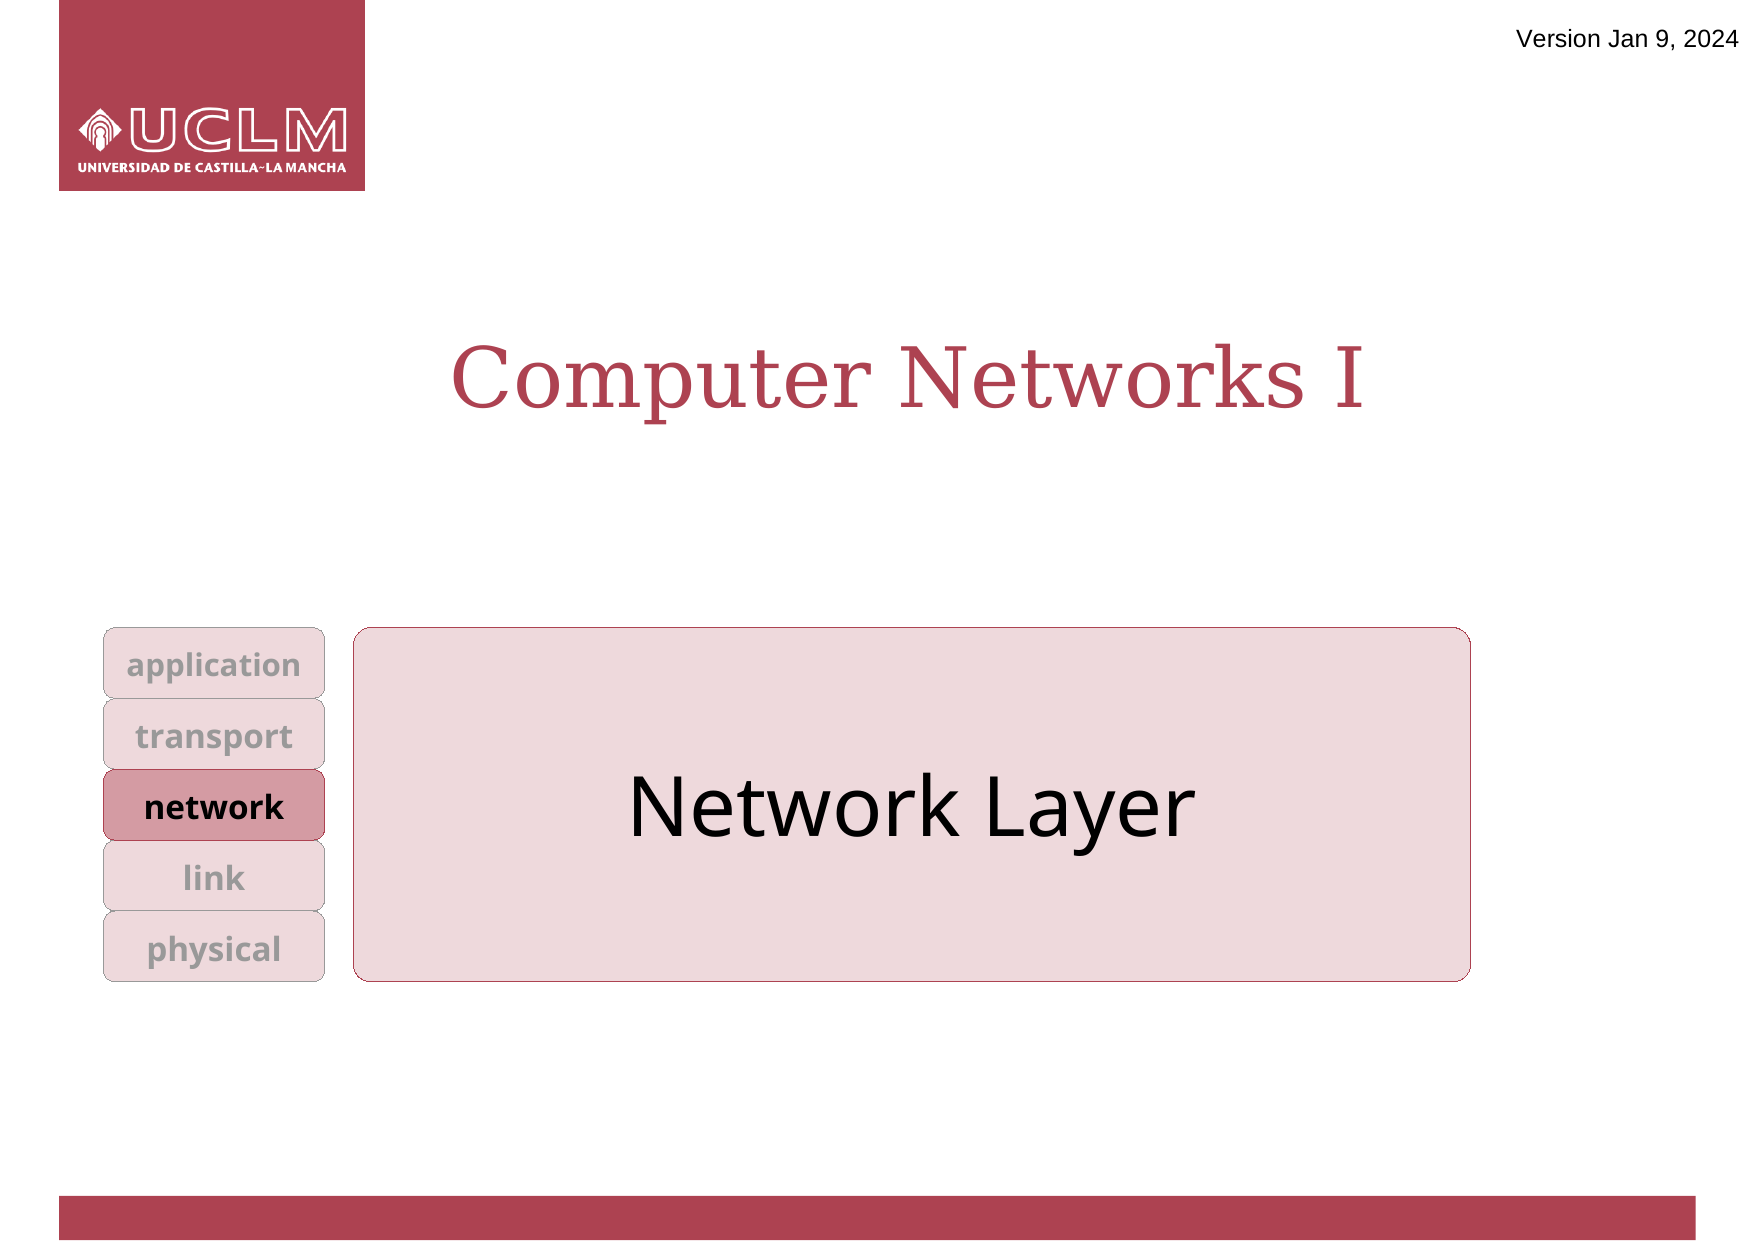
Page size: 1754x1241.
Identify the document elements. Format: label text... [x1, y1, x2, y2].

picture [59, 0, 365, 191]
title Network Layer [353, 627, 1471, 982]
text_box network [103, 769, 325, 841]
